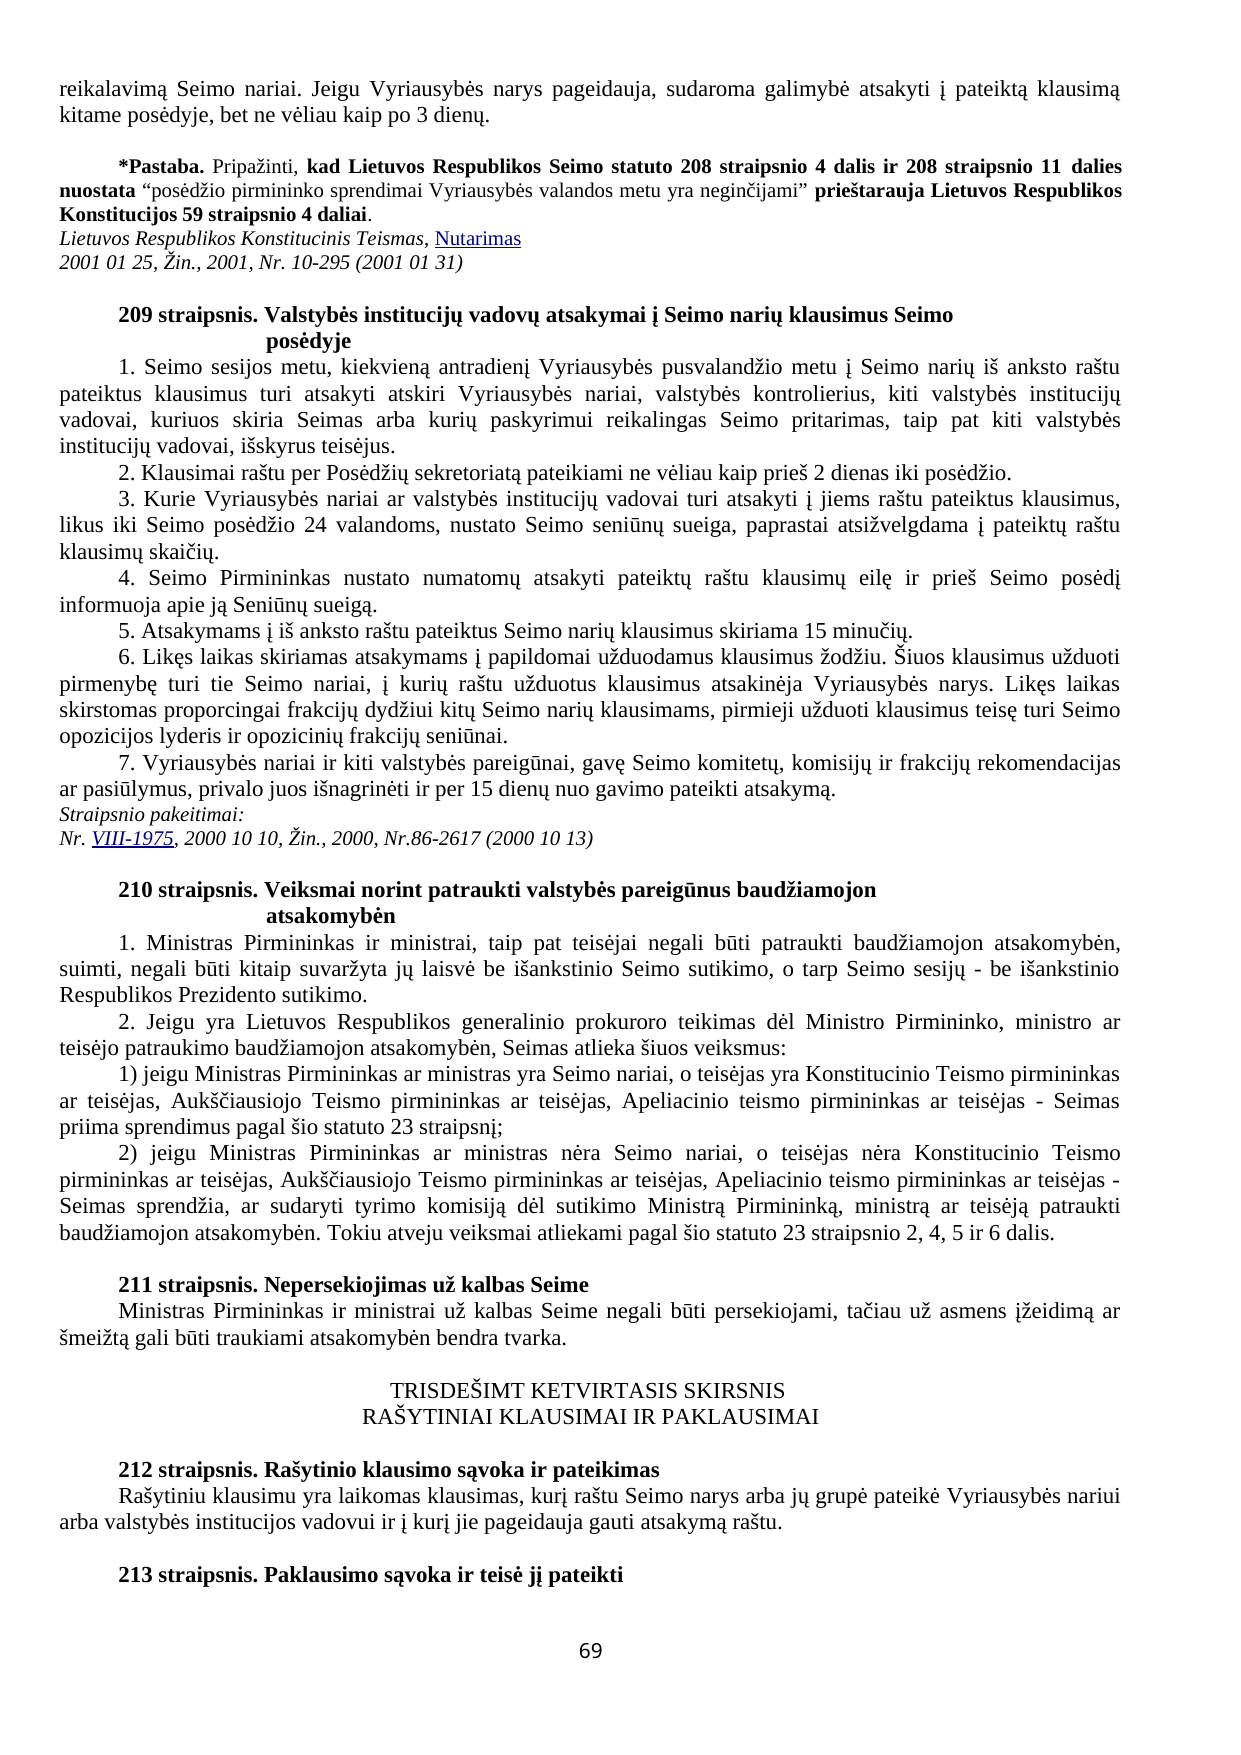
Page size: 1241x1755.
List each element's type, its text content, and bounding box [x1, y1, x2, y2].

text 7. Vyriausybės nariai ir kiti valstybės pareigūnai, gavę Seimo komitetų, komisijų ir frakcijų rekomendacijas ar pasiūlymus, privalo juos išnagrinėti ir per 15 dienų nuo gavimo pateikti atsakymą. [59, 749, 1122, 801]
text TRISDEŠIMT KETVIRTASIS SKIRSNIS [59, 1377, 1122, 1403]
text 2) jeigu Ministras Pirmininkas ar ministras nėra Seimo nariai, o teisėjas nėra Konstitucinio Teismo pirmininkas ar teisėjas, Aukščiausiojo Teismo pirmininkas ar teisėjas, Apeliacinio teismo pirmininkas ar teisėjas - Seimas sprendžia, ar sudaryti tyrimo komisiją dėl sutikimo Ministrą Pirmininką, ministrą ar teisėją patraukti baudžiamojon atsakomybėn. Tokiu atveju veiksmai atliekami pagal šio statuto 23 straipsnio 2, 4, 5 ir 6 dalis. [59, 1139, 1122, 1245]
text 5. Atsakymams į iš anksto raštu pateiktus Seimo narių klausimus skiriama 15 minučių. [59, 617, 1122, 643]
text 2001 01 25, Žin., 2001, Nr. 10-295 (2001 01 31) [59, 250, 1122, 274]
text Rašytiniu klausimu yra laikomas klausimas, kurį raštu Seimo narys arba jų grupė pateikė Vyriausybės nariui arba valstybės institucijos vadovui ir į kurį jie pageidauja gauti atsakymą raštu. [59, 1482, 1122, 1535]
text 3. Kurie Vyriausybės nariai ar valstybės institucijų vadovai turi atsakyti į jiems raštu pateiktus klausimus, likus iki Seimo posėdžio 24 valandoms, nustato Seimo seniūnų sueiga, paprastai atsižvelgdama į pateiktų raštu klausimų skaičių. [59, 485, 1122, 564]
text reikalavimą Seimo nariai. Jeigu Vyriausybės narys pageidauja, sudaroma galimybė atsakyti į pateiktą klausimą kitame posėdyje, bet ne vėliau kaip po 3 dienų. [59, 75, 1122, 128]
text atsakomybėn [266, 902, 1122, 929]
text 210 straipsnis. Veiksmai norint patraukti valstybės pareigūnus baudžiamojon [118, 876, 1122, 902]
text 213 straipsnis. Paklausimo sąvoka ir teisė jį pateikti [59, 1561, 1122, 1587]
text 4. Seimo Pirmininkas nustato numatomų atsakyti pateiktų raštu klausimų eilę ir prieš Seimo posėdį informuoja apie ją Seniūnų sueigą. [59, 564, 1122, 617]
text 211 straipsnis. Nepersekiojimas už kalbas Seime [59, 1271, 1122, 1298]
text Straipsnio pakeitimai: [59, 801, 1122, 826]
text Lietuvos Respublikos Konstitucinis Teismas, Nutarimas [59, 226, 1122, 250]
text 1) jeigu Ministras Pirmininkas ar ministras yra Seimo nariai, o teisėjas yra Konstitucinio Teismo pirmininkas ar teisėjas, Aukščiausiojo Teismo pirmininkas ar teisėjas, Apeliacinio teismo pirmininkas ar teisėjas - Seimas priima sprendimus pagal šio statuto 23 straipsnį; [59, 1060, 1122, 1139]
text 209 straipsnis. Valstybės institucijų vadovų atsakymai į Seimo narių klausimus Seimo [118, 301, 1122, 327]
text 2. Jeigu yra Lietuvos Respublikos generalinio prokuroro teikimas dėl Ministro Pirmininko, ministro ar teisėjo patraukimo baudžiamojon atsakomybėn, Seimas atlieka šiuos veiksmus: [59, 1008, 1122, 1060]
text RAŠYTINIAI KLAUSIMAI IR PAKLAUSIMAI [59, 1403, 1122, 1429]
text 6. Likęs laikas skiriamas atsakymams į papildomai užduodamus klausimus žodžiu. Šiuos klausimus užduoti pirmenybę turi tie Seimo nariai, į kurių raštu užduotus klausimus atsakinėja Vyriausybės narys. Likęs laikas skirstomas proporcingai frakcijų dydžiui kitų Seimo narių klausimams, pirmieji užduoti klausimus teisę turi Seimo opozicijos lyderis ir opozicinių frakcijų seniūnai. [59, 643, 1122, 749]
text Nr. VIII-1975, 2000 10 10, Žin., 2000, Nr.86-2617 (2000 10 13) [59, 826, 1122, 849]
text 1. Seimo sesijos metu, kiekvieną antradienį Vyriausybės pusvalandžio metu į Seimo narių iš anksto raštu pateiktus klausimus turi atsakyti atskiri Vyriausybės nariai, valstybės kontrolierius, kiti valstybės institucijų vadovai, kuriuos skiria Seimas arba kurių paskyrimui reikalingas Seimo pritarimas, taip pat kiti valstybės institucijų vadovai, išskyrus teisėjus. [59, 353, 1122, 459]
text 1. Ministras Pirmininkas ir ministrai, taip pat teisėjai negali būti patraukti baudžiamojon atsakomybėn, suimti, negali būti kitaip suvaržyta jų laisvė be išankstinio Seimo sutikimo, o tarp Seimo sesijų - be išankstinio Respublikos Prezidento sutikimo. [59, 929, 1122, 1008]
text 212 straipsnis. Rašytinio klausimo sąvoka ir pateikimas [59, 1456, 1122, 1482]
text 2. Klausimai raštu per Posėdžių sekretoriatą pateikiami ne vėliau kaip prieš 2 dienas iki posėdžio. [59, 459, 1122, 485]
text *Pastaba. Pripažinti, kad Lietuvos Respublikos Seimo statuto 208 straipsnio 4 dalis ir 208 straipsnio 11 dalies nuostata “posėdžio pirmininko sprendimai Vyriausybės valandos metu yra neginčijami” prieštarauja Lietuvos Respublikos Konstitucijos 59 straipsnio 4 daliai. [59, 154, 1122, 226]
text posėdyje [266, 327, 1122, 353]
text Ministras Pirmininkas ir ministrai už kalbas Seime negali būti persekiojami, tačiau už asmens įžeidimą ar šmeižtą gali būti traukiami atsakomybėn bendra tvarka. [59, 1298, 1122, 1350]
